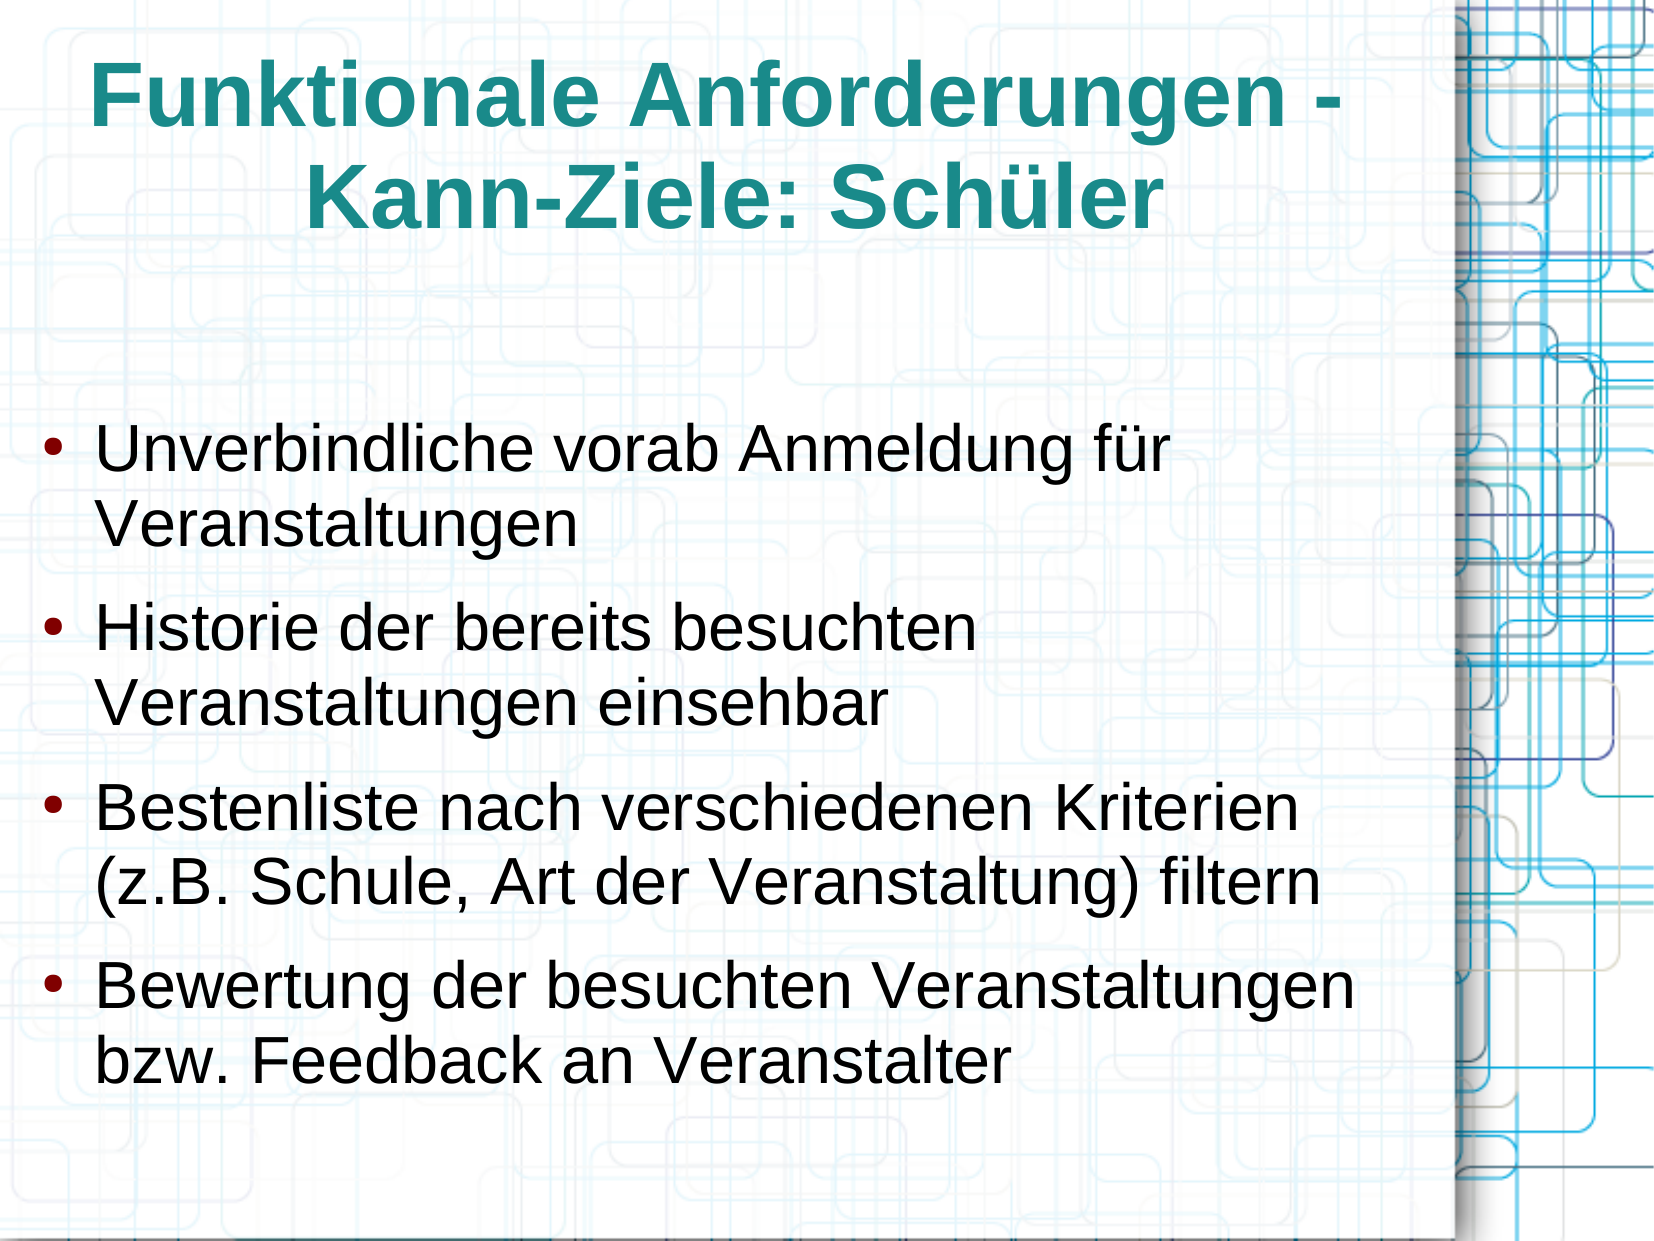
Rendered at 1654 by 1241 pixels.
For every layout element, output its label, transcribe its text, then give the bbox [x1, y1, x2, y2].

picture [0, 0, 1654, 1241]
title Funktionale Anforderungen - Kann-Ziele: Schüler [5, 31, 1430, 260]
list Unverbindliche vorab Anmeldung für Veranstaltungen Historie der bereits besuchten Veranstaltungen einsehbar Bestenliste nach verschiedenen Kriterien (z.B. Schule, Art der Veranstaltung) filtern Bewertung der besuchten Veranstaltungen bzw. Feedback an Veranstalter [23, 307, 1450, 1241]
